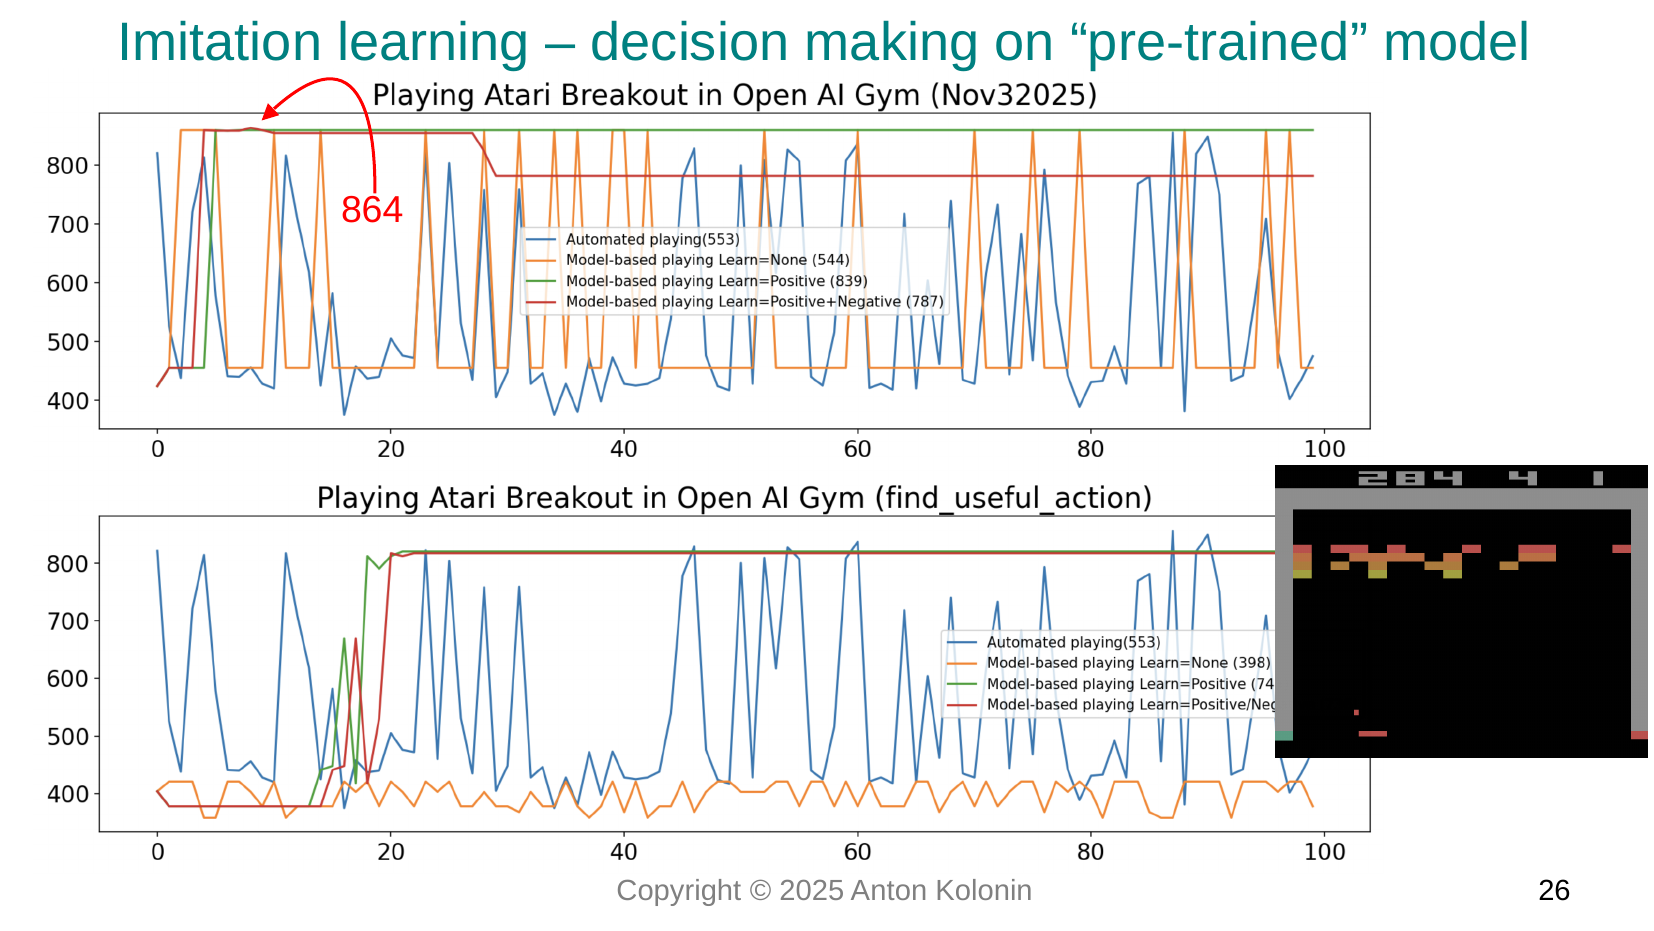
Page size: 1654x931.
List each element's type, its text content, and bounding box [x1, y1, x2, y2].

picture [33, 82, 1648, 874]
text_box Imitation learning – decision making on “pre-trained” model [0, 2, 1651, 82]
text_box 864 [326, 181, 419, 239]
